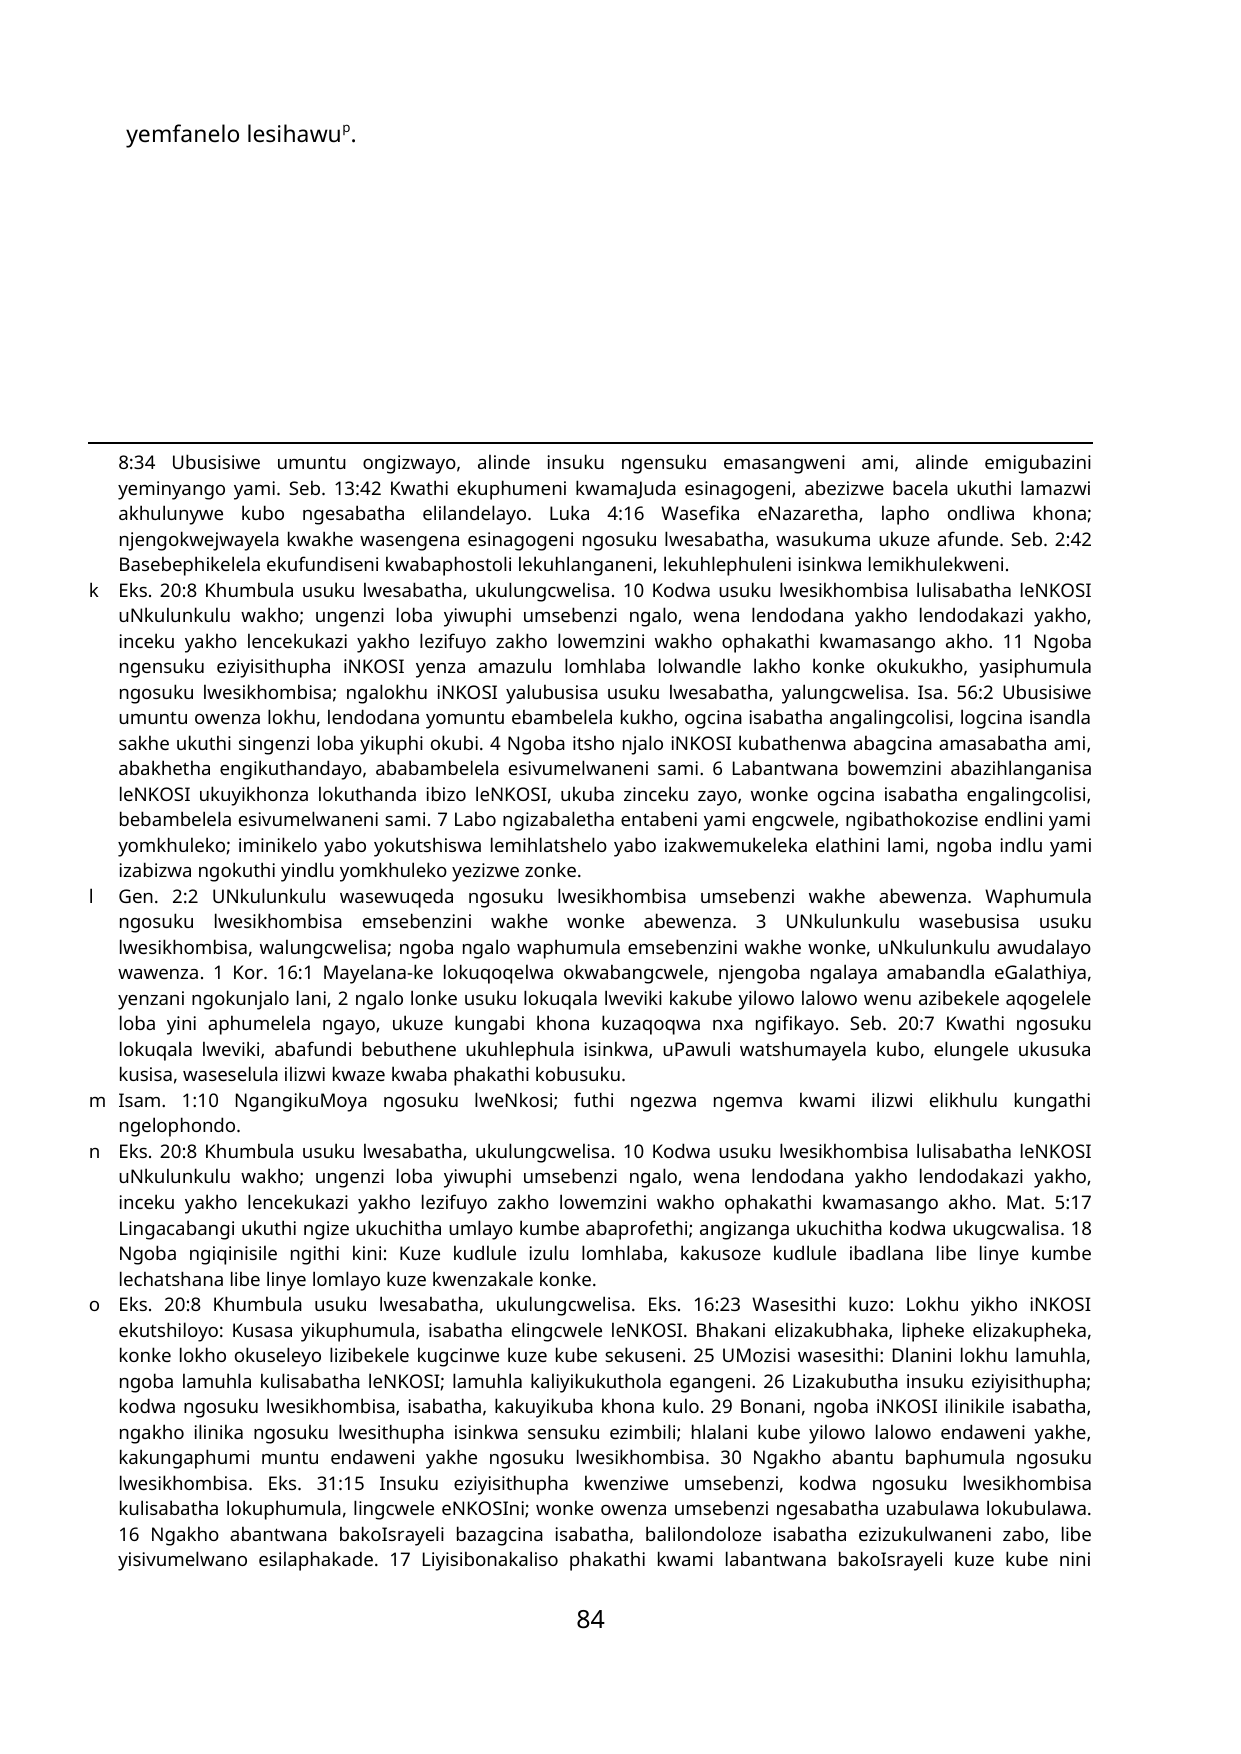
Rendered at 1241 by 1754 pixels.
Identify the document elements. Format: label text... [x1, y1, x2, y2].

list 8:34 Ubusisiwe umuntu ongizwayo, alinde insuku ngensuku emasangweni ami, alinde emigubazini yeminyango yami. Seb. 13:42 Kwathi ekuphumeni kwamaJuda esinagogeni, abezizwe bacela ukuthi lamazwi akhulunywe kubo ngesabatha elilandelayo. Luka 4:16 Wasefika eNazaretha, lapho ondliwa khona; njengokwejwayela kwakhe wasengena esinagogeni ngosuku lwesabatha, wasukuma ukuze afunde. Seb. 2:42 Basebephikelela ekufundiseni kwabaphostoli lekuhlanganeni, lekuhlephuleni isinkwa lemikhulekweni. [88, 449, 1092, 577]
list Gen. 2:2 UNkulunkulu wasewuqeda ngosuku lwesikhombisa umsebenzi wakhe abewenza. Waphumula ngosuku lwesikhombisa emsebenzini wakhe wonke abewenza. 3 UNkulunkulu wasebusisa usuku lwesikhombisa, walungcwelisa; ngoba ngalo waphumula emsebenzini wakhe wonke, uNkulunkulu awudalayo wawenza. 1 Kor. 16:1 Mayelana-ke lokuqoqelwa okwabangcwele, njengoba ngalaya amabandla eGalathiya, yenzani ngokunjalo lani, 2 ngalo lonke usuku lokuqala lweviki kakube yilowo lalowo wenu azibekele aqogelele loba yini aphumelela ngayo, ukuze kungabi khona kuzaqoqwa nxa ngifikayo. Seb. 20:7 Kwathi ngosuku lokuqala lweviki, abafundi bebuthene ukuhlephula isinkwa, uPawuli watshumayela kubo, elungele ukusuka kusisa, waseselula ilizwi kwaze kwaba phakathi kobusuku. [88, 883, 1092, 1087]
list yemfanelo lesihawu. [88, 118, 1092, 149]
list Isam. 1:10 NgangikuMoya ngosuku lweNkosi; futhi ngezwa ngemva kwami ilizwi elikhulu kungathi ngelophondo. [88, 1087, 1092, 1138]
list Eks. 20:8 Khumbula usuku lwesabatha, ukulungcwelisa. 10 Kodwa usuku lwesikhombisa lulisabatha leNKOSI uNkulunkulu wakho; ungenzi loba yiwuphi umsebenzi ngalo, wena lendodana yakho lendodakazi yakho, inceku yakho lencekukazi yakho lezifuyo zakho lowemzini wakho ophakathi kwamasango akho. 11 Ngoba ngensuku eziyisithupha iNKOSI yenza amazulu lomhlaba lolwandle lakho konke okukukho, yasiphumula ngosuku lwesikhombisa; ngalokhu iNKOSI yalubusisa usuku lwesabatha, yalungcwelisa. Isa. 56:2 Ubusisiwe umuntu owenza lokhu, lendodana yomuntu ebambelela kukho, ogcina isabatha angalingcolisi, logcina isandla sakhe ukuthi singenzi loba yikuphi okubi. 4 Ngoba itsho njalo iNKOSI kubathenwa abagcina amasabatha ami, abakhetha engikuthandayo, ababambelela esivumelwaneni sami. 6 Labantwana bowemzini abazihlanganisa leNKOSI ukuyikhonza lokuthanda ibizo leNKOSI, ukuba zinceku zayo, wonke ogcina isabatha engalingcolisi, bebambelela esivumelwaneni sami. 7 Labo ngizabaletha entabeni yami engcwele, ngibathokozise endlini yami yomkhuleko; iminikelo yabo yokutshiswa lemihlatshelo yabo izakwemukeleka elathini lami, ngoba indlu yami izabizwa ngokuthi yindlu yomkhuleko yezizwe zonke. [88, 577, 1092, 883]
list Eks. 20:8 Khumbula usuku lwesabatha, ukulungcwelisa. 10 Kodwa usuku lwesikhombisa lulisabatha leNKOSI uNkulunkulu wakho; ungenzi loba yiwuphi umsebenzi ngalo, wena lendodana yakho lendodakazi yakho, inceku yakho lencekukazi yakho lezifuyo zakho lowemzini wakho ophakathi kwamasango akho. Mat. 5:17 Lingacabangi ukuthi ngize ukuchitha umlayo kumbe abaprofethi; angizanga ukuchitha kodwa ukugcwalisa. 18 Ngoba ngiqinisile ngithi kini: Kuze kudlule izulu lomhlaba, kakusoze kudlule ibadlana libe linye kumbe lechatshana libe linye lomlayo kuze kwenzakale konke. [88, 1138, 1092, 1292]
list Eks. 20:8 Khumbula usuku lwesabatha, ukulungcwelisa. Eks. 16:23 Wasesithi kuzo: Lokhu yikho iNKOSI ekutshiloyo: Kusasa yikuphumula, isabatha elingcwele leNKOSI. Bhakani elizakubhaka, lipheke elizakupheka, konke lokho okuseleyo lizibekele kugcinwe kuze kube sekuseni. 25 UMozisi wasesithi: Dlanini lokhu lamuhla, ngoba lamuhla kulisabatha leNKOSI; lamuhla kaliyikukuthola egangeni. 26 Lizakubutha insuku eziyisithupha; kodwa ngosuku lwesikhombisa, isabatha, kakuyikuba khona kulo. 29 Bonani, ngoba iNKOSI ilinikile isabatha, ngakho ilinika ngosuku lwesithupha isinkwa sensuku ezimbili; hlalani kube yilowo lalowo endaweni yakhe, kakungaphumi muntu endaweni yakhe ngosuku lwesikhombisa. 30 Ngakho abantu baphumula ngosuku lwesikhombisa. Eks. 31:15 Insuku eziyisithupha kwenziwe umsebenzi, kodwa ngosuku lwesikhombisa kulisabatha lokuphumula, lingcwele eNKOSIni; wonke owenza umsebenzi ngesabatha uzabulawa lokubulawa. 16 Ngakho abantwana bakoIsrayeli bazagcina isabatha, balilondoloze isabatha ezizukulwaneni zabo, libe yisivumelwano esilaphakade. 17 Liyisibonakaliso phakathi kwami labantwana bakoIsrayeli kuze kube nini [88, 1292, 1092, 1572]
